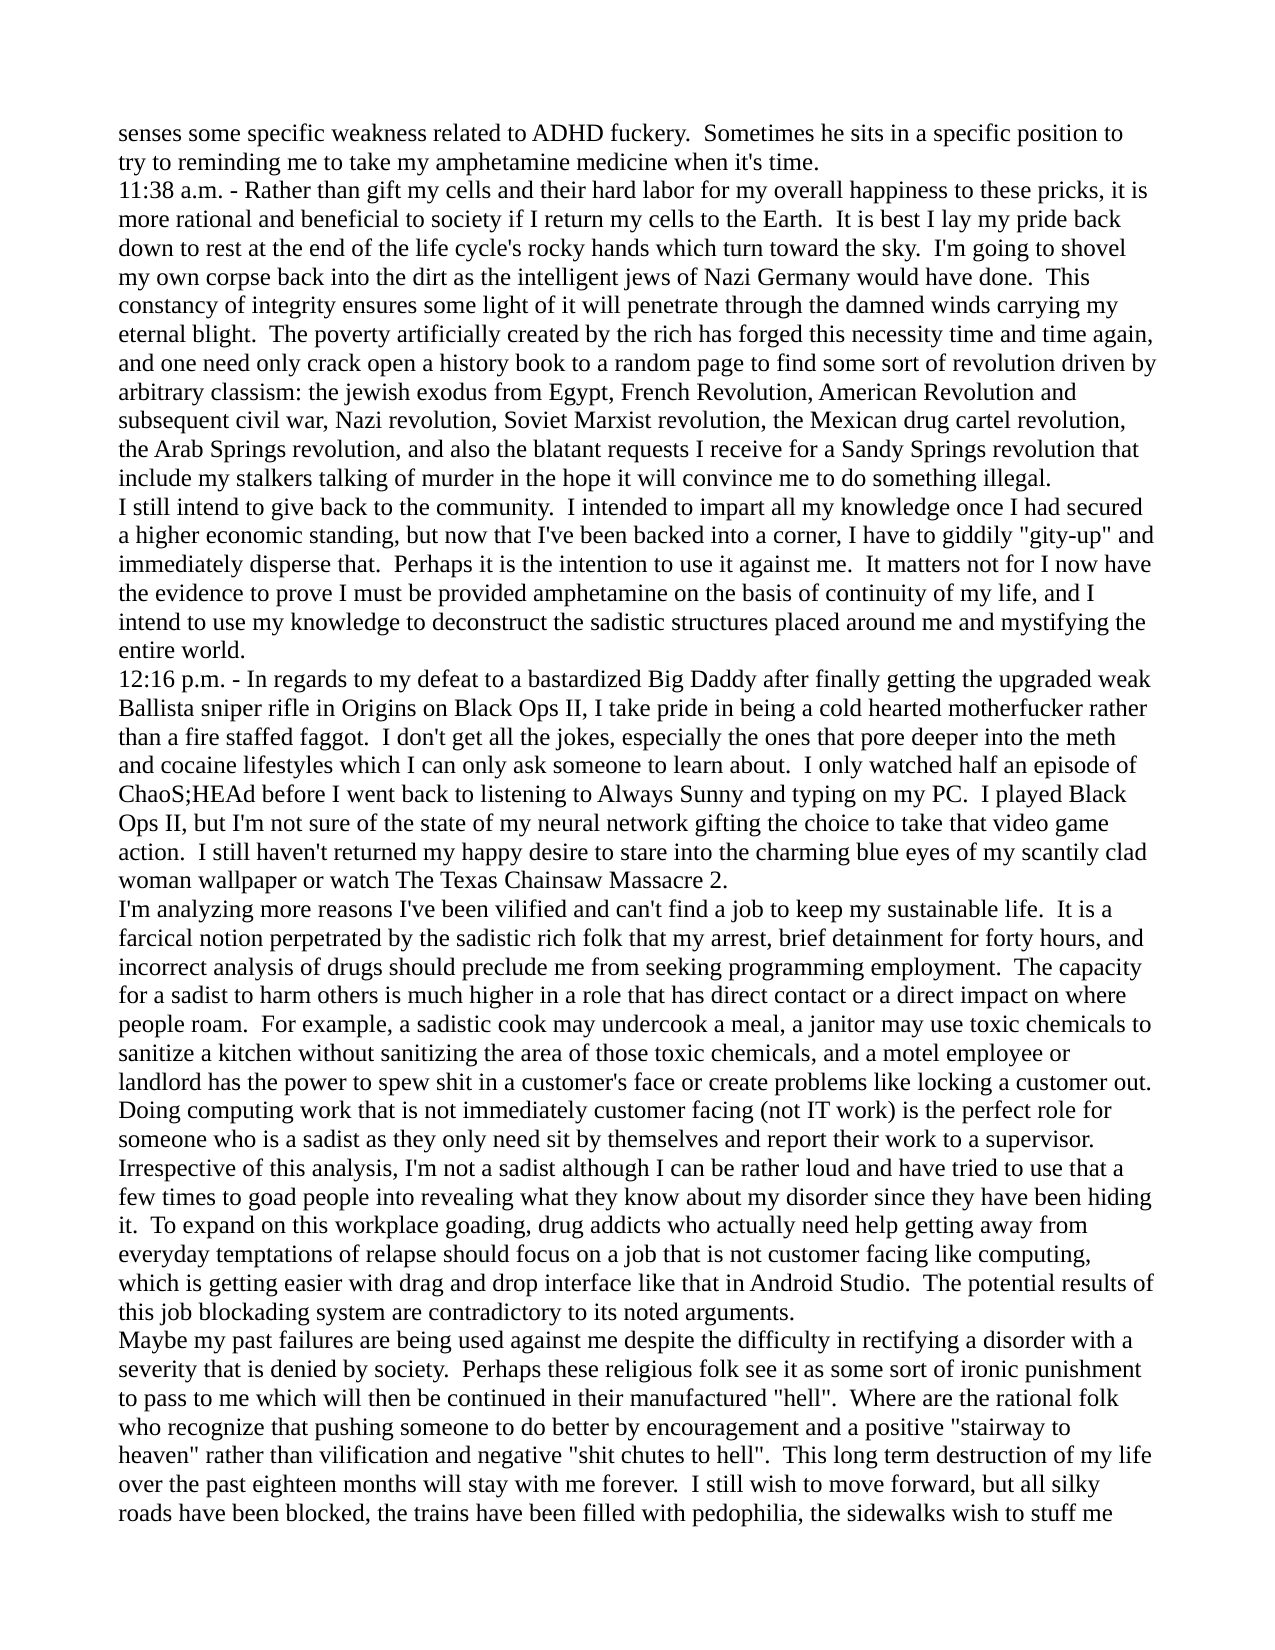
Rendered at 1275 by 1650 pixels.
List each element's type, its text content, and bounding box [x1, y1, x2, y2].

text I'm analyzing more reasons I've been vilified and can't find a job to keep my sustainable life. It is a farcical notion perpetrated by the sadistic rich folk that my arrest, brief detainment for forty hours, and incorrect analysis of drugs should preclude me from seeking programming employment. The capacity for a sadist to harm others is much higher in a role that has direct contact or a direct impact on where people roam. For example, a sadistic cook may undercook a meal, a janitor may use toxic chemicals to sanitize a kitchen without sanitizing the area of those toxic chemicals, and a motel employee or landlord has the power to spew shit in a customer's face or create problems like locking a customer out. Doing computing work that is not immediately customer facing (not IT work) is the perfect role for someone who is a sadist as they only need sit by themselves and report their work to a supervisor. Irrespective of this analysis, I'm not a sadist although I can be rather loud and have tried to use that a few times to goad people into revealing what they know about my disorder since they have been hiding it. To expand on this workplace goading, drug addicts who actually need help getting away from everyday temptations of relapse should focus on a job that is not customer facing like computing, which is getting easier with drag and drop interface like that in Android Studio. The potential results of this job blockading system are contradictory to its noted arguments. [118, 894, 1157, 1326]
text senses some specific weakness related to ADHD fuckery. Sometimes he sits in a specific position to try to reminding me to take my amphetamine medicine when it's time. [118, 118, 1157, 176]
text Maybe my past failures are being used against me despite the difficulty in rectifying a disorder with a severity that is denied by society. Perhaps these religious folk see it as some sort of ironic punishment to pass to me which will then be continued in their manufactured "hell". Where are the rational folk who recognize that pushing someone to do better by encouragement and a positive "stairway to heaven" rather than vilification and negative "shit chutes to hell". This long term destruction of my life over the past eighteen months will stay with me forever. I still wish to move forward, but all silky roads have been blocked, the trains have been filled with pedophilia, the sidewalks wish to stuff me [118, 1326, 1157, 1527]
text 12:16 p.m. - In regards to my defeat to a bastardized Big Daddy after finally getting the upgraded weak Ballista sniper rifle in Origins on Black Ops II, I take pride in being a cold hearted motherfucker rather than a fire staffed faggot. I don't get all the jokes, especially the ones that pore deeper into the meth and cocaine lifestyles which I can only ask someone to learn about. I only watched half an episode of ChaoS;HEAd before I went back to listening to Always Sunny and typing on my PC. I played Black Ops II, but I'm not sure of the state of my neural network gifting the choice to take that video game action. I still haven't returned my happy desire to stare into the charming blue eyes of my scantily clad woman wallpaper or watch The Texas Chainsaw Massacre 2. [118, 664, 1157, 894]
text I still intend to give back to the community. I intended to impart all my knowledge once I had secured a higher economic standing, but now that I've been backed into a corner, I have to giddily "gity-up" and immediately disperse that. Perhaps it is the intention to use it against me. It matters not for I now have the evidence to prove I must be provided amphetamine on the basis of continuity of my life, and I intend to use my knowledge to deconstruct the sadistic structures placed around me and mystifying the entire world. [118, 492, 1157, 664]
text 11:38 a.m. - Rather than gift my cells and their hard labor for my overall happiness to these pricks, it is more rational and beneficial to society if I return my cells to the Earth. It is best I lay my pride back down to rest at the end of the life cycle's rocky hands which turn toward the sky. I'm going to shovel my own corpse back into the dirt as the intelligent jews of Nazi Germany would have done. This constancy of integrity ensures some light of it will penetrate through the damned winds carrying my eternal blight. The poverty artificially created by the rich has forged this necessity time and time again, and one need only crack open a history book to a random page to find some sort of revolution driven by arbitrary classism: the jewish exodus from Egypt, French Revolution, American Revolution and subsequent civil war, Nazi revolution, Soviet Marxist revolution, the Mexican drug cartel revolution, the Arab Springs revolution, and also the blatant requests I receive for a Sandy Springs revolution that include my stalkers talking of murder in the hope it will convince me to do something illegal. [118, 176, 1157, 492]
